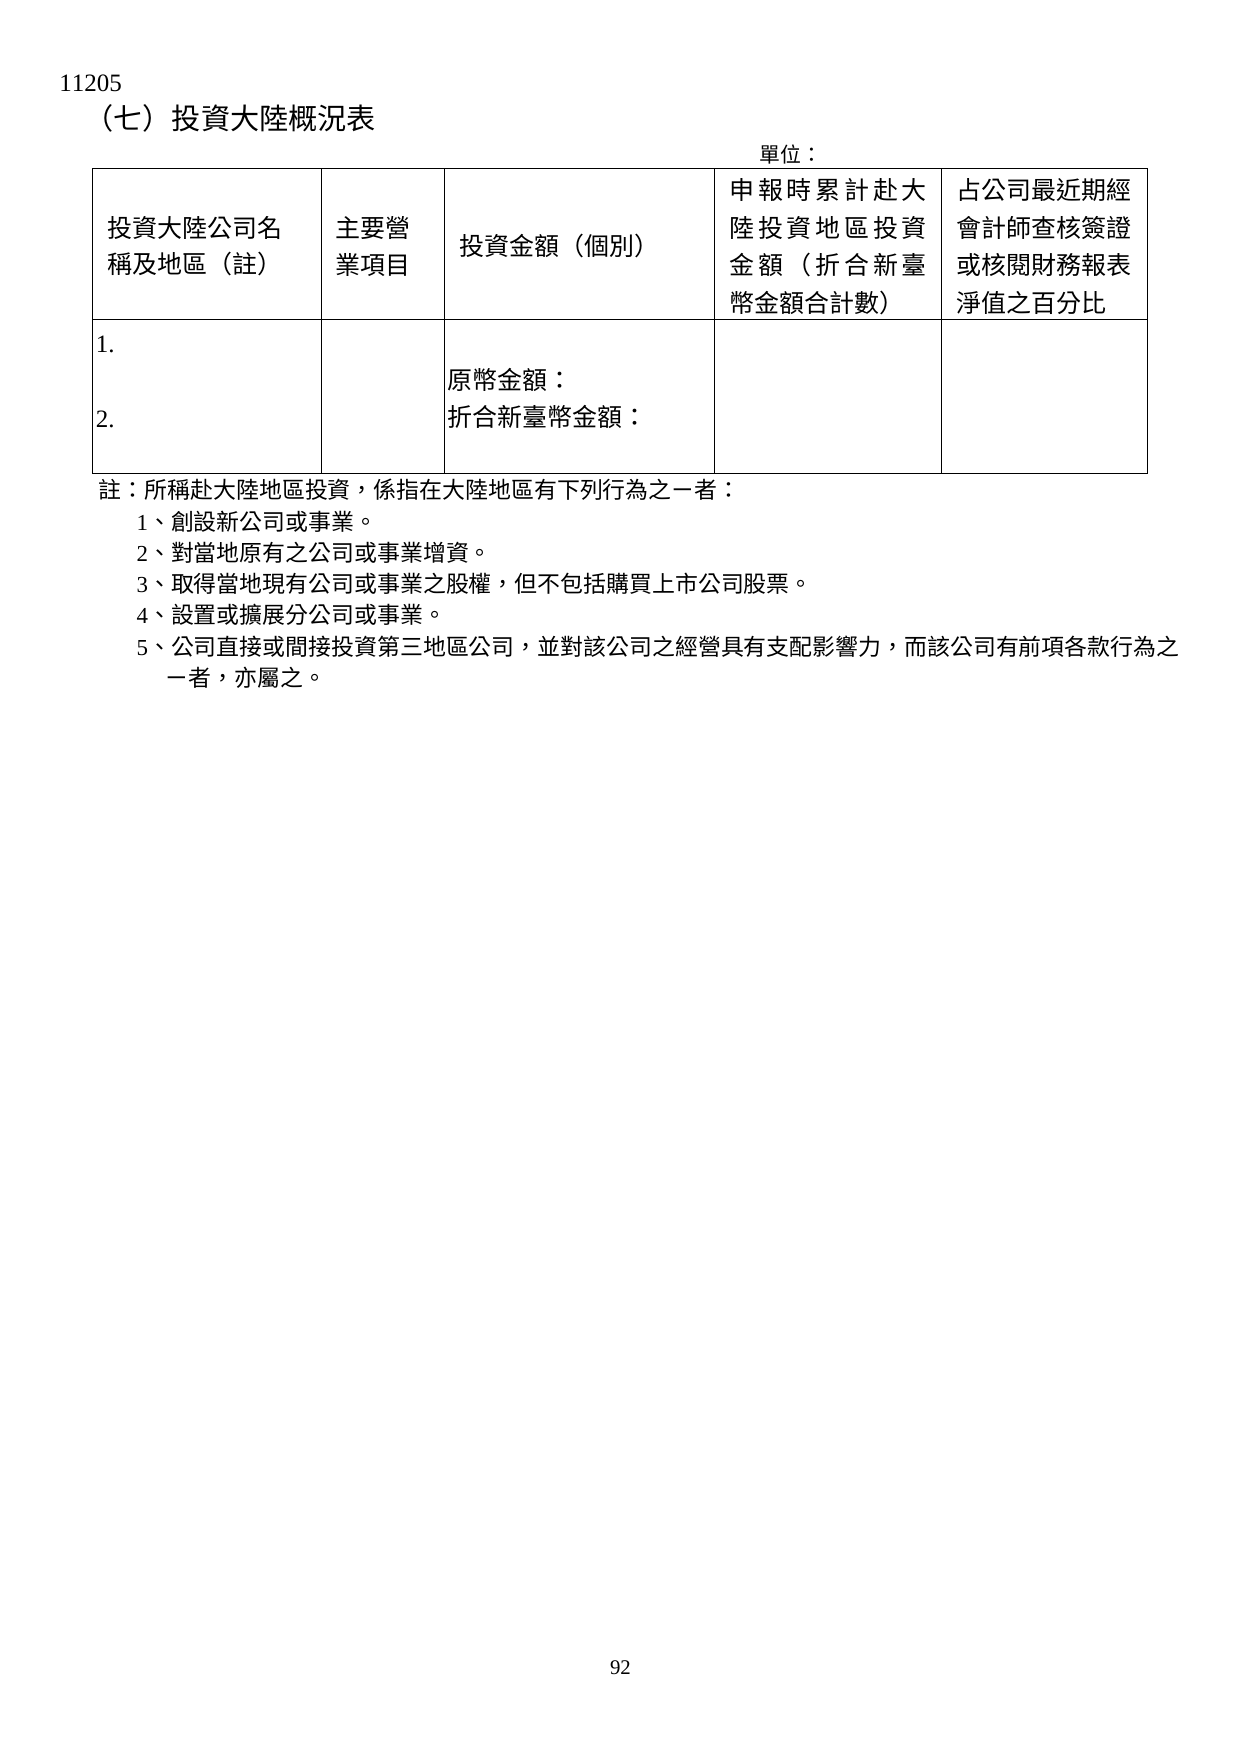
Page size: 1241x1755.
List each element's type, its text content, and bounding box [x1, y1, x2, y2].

table_cell [322, 320, 444, 473]
table_header 占公司最近期經會計師查核簽證或核閱財務報表淨值之百分比 [942, 169, 1147, 319]
text 註：所稱赴大陸地區投資，係指在大陸地區有下列行為之ㄧ者： [98, 474, 1123, 505]
text 3、取得當地現有公司或事業之股權，但不包括購買上市公司股票。 [136, 567, 1181, 599]
table_cell [942, 320, 1147, 473]
table_cell 1. 2. [93, 320, 321, 473]
text （七）投資大陸概況表 [84, 96, 1181, 138]
table_header 投資大陸公司名稱及地區（註） [93, 169, 321, 319]
text 單位： [59, 138, 1089, 168]
table_cell 原幣金額： 折合新臺幣金額： [445, 320, 714, 473]
text 5、公司直接或間接投資第三地區公司，並對該公司之經營具有支配影響力，而該公司有前項各款行為之ㄧ者，亦屬之。 [136, 630, 1181, 692]
text 2、對當地原有之公司或事業增資。 [136, 536, 1181, 567]
table_header 申報時累計赴大陸投資地區投資金額（折合新臺幣金額合計數） [715, 169, 941, 319]
text 4、設置或擴展分公司或事業。 [136, 599, 1181, 630]
table_header 投資金額（個別） [445, 169, 714, 319]
text 1、創設新公司或事業。 [136, 505, 1181, 536]
table_cell [715, 320, 941, 473]
table_header 主要營業項目 [322, 169, 444, 319]
